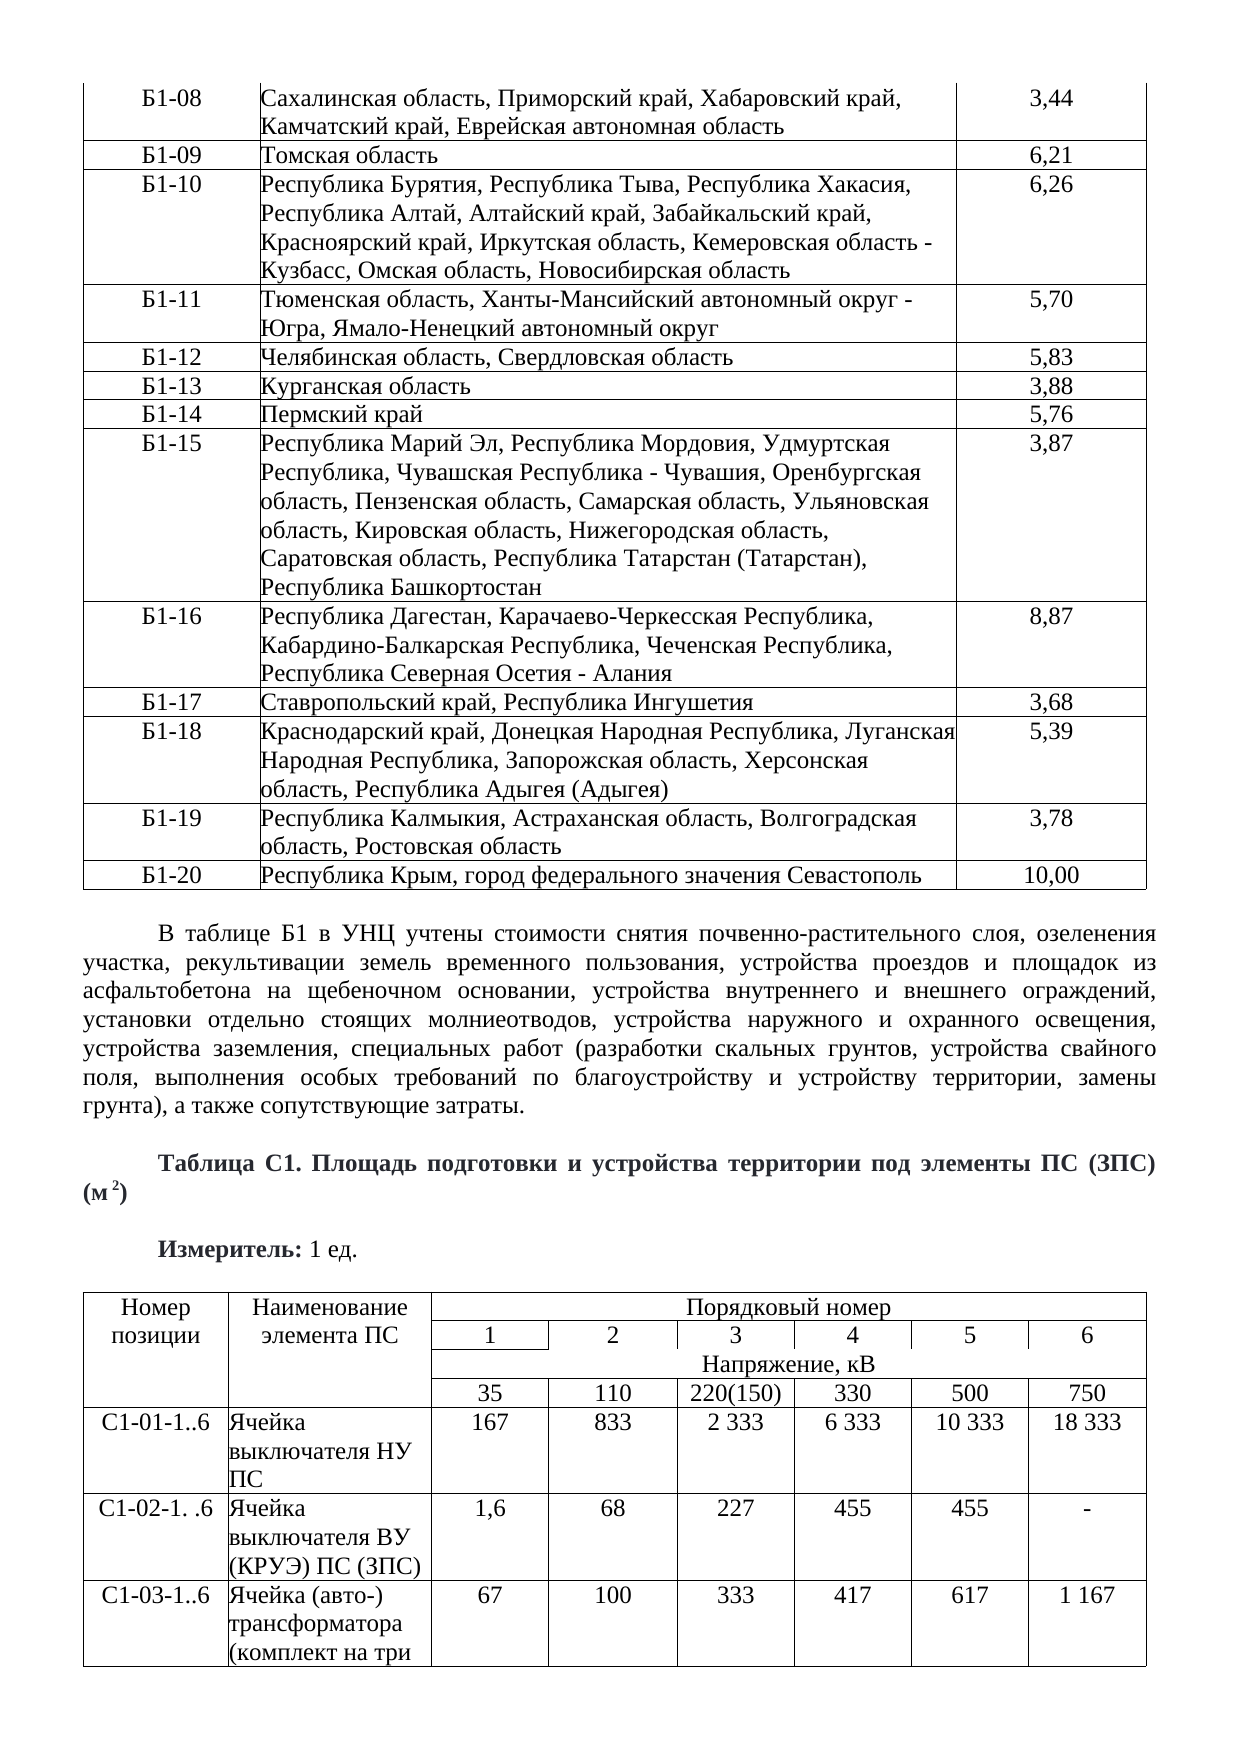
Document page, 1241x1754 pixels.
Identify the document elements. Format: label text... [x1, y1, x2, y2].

table_cell Ставропольский край, Республика Ингушетия [261, 688, 956, 716]
table_cell 6 [1029, 1321, 1146, 1349]
table_cell Ячейка (авто-) трансформатора (комплект на три [229, 1581, 431, 1666]
table_cell Б1-17 [84, 688, 260, 716]
table_cell 3,87 [957, 429, 1146, 601]
table_cell 333 [678, 1581, 794, 1666]
table_cell Б1-12 [84, 343, 260, 371]
table_cell Б1-16 [84, 602, 260, 687]
table_cell Ячейка выключателя НУ ПС [229, 1408, 431, 1493]
table_cell С1-03-1..6 [84, 1581, 228, 1666]
table_cell 3,44 [957, 83, 1146, 140]
text Измеритель: 1 ед. [83, 1234, 1157, 1263]
table_cell 1 [432, 1321, 548, 1349]
table_cell 35 [432, 1379, 548, 1407]
text Таблица С1. Площадь подготовки и устройства территории под элементы ПС (ЗПС) (м 2) [83, 1148, 1157, 1205]
table_cell 3,78 [957, 804, 1146, 860]
table_cell Б1-15 [84, 429, 260, 601]
text В таблице Б1 в УНЦ учтены стоимости снятия почвенно-растительного слоя, озеленения участка, рекультивации земель временного пользования, устройства проездов и площадок из асфальтобетона на щебеночном основании, устройства внутреннего и внешнего ограждений, установки отдельно стоящих молниеотводов, устройства наружного и охранного освещения, устройства заземления, специальных работ (разработки скальных грунтов, устройства свайного поля, выполнения особых требований по благоустройству и устройству территории, замены грунта), а также сопутствующие затраты. [83, 918, 1157, 1119]
table_cell 100 [549, 1581, 677, 1666]
table_cell Б1-11 [84, 285, 260, 342]
table_cell 6,26 [957, 170, 1146, 284]
table_header Наименование элемента ПС [229, 1293, 431, 1407]
table_cell Краснодарский край, Донецкая Народная Республика, Луганская Народная Республика, Запорожская область, Херсонская область, Республика Адыгея (Адыгея) [261, 717, 956, 803]
table_cell 5,83 [957, 343, 1146, 371]
table_cell 833 [549, 1408, 677, 1493]
table_cell 500 [912, 1379, 1028, 1407]
table_cell 18 333 [1029, 1408, 1146, 1493]
table_cell 417 [795, 1581, 911, 1666]
table_cell 3,68 [957, 688, 1146, 716]
table_cell 167 [432, 1408, 548, 1493]
table_cell Пермский край [261, 400, 956, 428]
table_cell Напряжение, кВ [432, 1349, 1146, 1378]
table_cell Республика Крым, город федерального значения Севастополь [261, 861, 956, 889]
table_cell Б1-14 [84, 400, 260, 428]
table_cell - [1029, 1494, 1146, 1580]
table_cell С1-02-1. .6 [84, 1494, 228, 1580]
table_cell 1,6 [432, 1494, 548, 1580]
table_cell 10 333 [912, 1408, 1028, 1493]
table_cell 110 [549, 1379, 677, 1407]
table_cell 6 333 [795, 1408, 911, 1493]
table_cell 8,87 [957, 602, 1146, 687]
table_cell Б1-09 [84, 141, 260, 169]
table_cell Тюменская область, Ханты-Мансийский автономный округ - Югра, Ямало-Ненецкий автономный округ [261, 285, 956, 342]
table_cell 6,21 [957, 141, 1146, 169]
table_cell Республика Дагестан, Карачаево-Черкесская Республика, Кабардино-Балкарская Республика, Чеченская Республика, Республика Северная Осетия - Алания [261, 602, 956, 687]
table_cell 68 [549, 1494, 677, 1580]
table_cell С1-01-1..6 [84, 1408, 228, 1493]
table_header Порядковый номер [432, 1293, 1146, 1320]
table_cell 2 [549, 1321, 677, 1349]
table_cell 5,76 [957, 400, 1146, 428]
table_cell 3,88 [957, 372, 1146, 399]
table_cell Республика Бурятия, Республика Тыва, Республика Хакасия, Республика Алтай, Алтайский край, Забайкальский край, Красноярский край, Иркутская область, Кемеровская область - Кузбасс, Омская область, Новосибирская область [261, 170, 956, 284]
table_cell 750 [1029, 1379, 1146, 1407]
table_cell 617 [912, 1581, 1028, 1666]
table_cell 5 [912, 1321, 1028, 1349]
table_cell Челябинская область, Свердловская область [261, 343, 956, 371]
table_cell 455 [912, 1494, 1028, 1580]
table_cell 330 [795, 1379, 911, 1407]
table_cell 67 [432, 1581, 548, 1666]
table_cell Курганская область [261, 372, 956, 399]
table_cell Б1-10 [84, 170, 260, 284]
table_cell Республика Калмыкия, Астраханская область, Волгоградская область, Ростовская область [261, 804, 956, 860]
table_cell 455 [795, 1494, 911, 1580]
table_cell 5,39 [957, 717, 1146, 803]
table_cell Б1-08 [84, 83, 260, 140]
table_cell 227 [678, 1494, 794, 1580]
table_cell 2 333 [678, 1408, 794, 1493]
table_cell Ячейка выключателя ВУ (КРУЭ) ПС (ЗПС) [229, 1494, 431, 1580]
table_cell Сахалинская область, Приморский край, Хабаровский край, Камчатский край, Еврейская автономная область [261, 83, 956, 140]
table_cell 1 167 [1029, 1581, 1146, 1666]
table_cell Б1-19 [84, 804, 260, 860]
table_cell 10,00 [957, 861, 1146, 889]
table_cell 5,70 [957, 285, 1146, 342]
table_header Номер позиции [84, 1293, 228, 1407]
table_cell Республика Марий Эл, Республика Мордовия, Удмуртская Республика, Чувашская Республика - Чувашия, Оренбургская область, Пензенская область, Самарская область, Ульяновская область, Кировская область, Нижегородская область, Саратовская область, Республика Татарстан (Татарстан), Республика Башкортостан [261, 429, 956, 601]
table_cell Б1-13 [84, 372, 260, 399]
table_cell Б1-18 [84, 717, 260, 803]
table_cell Б1-20 [84, 861, 260, 889]
table_cell 3 [678, 1321, 794, 1349]
table_cell 220(150) [678, 1379, 794, 1407]
table_cell 4 [795, 1321, 911, 1349]
table_cell Томская область [261, 141, 956, 169]
